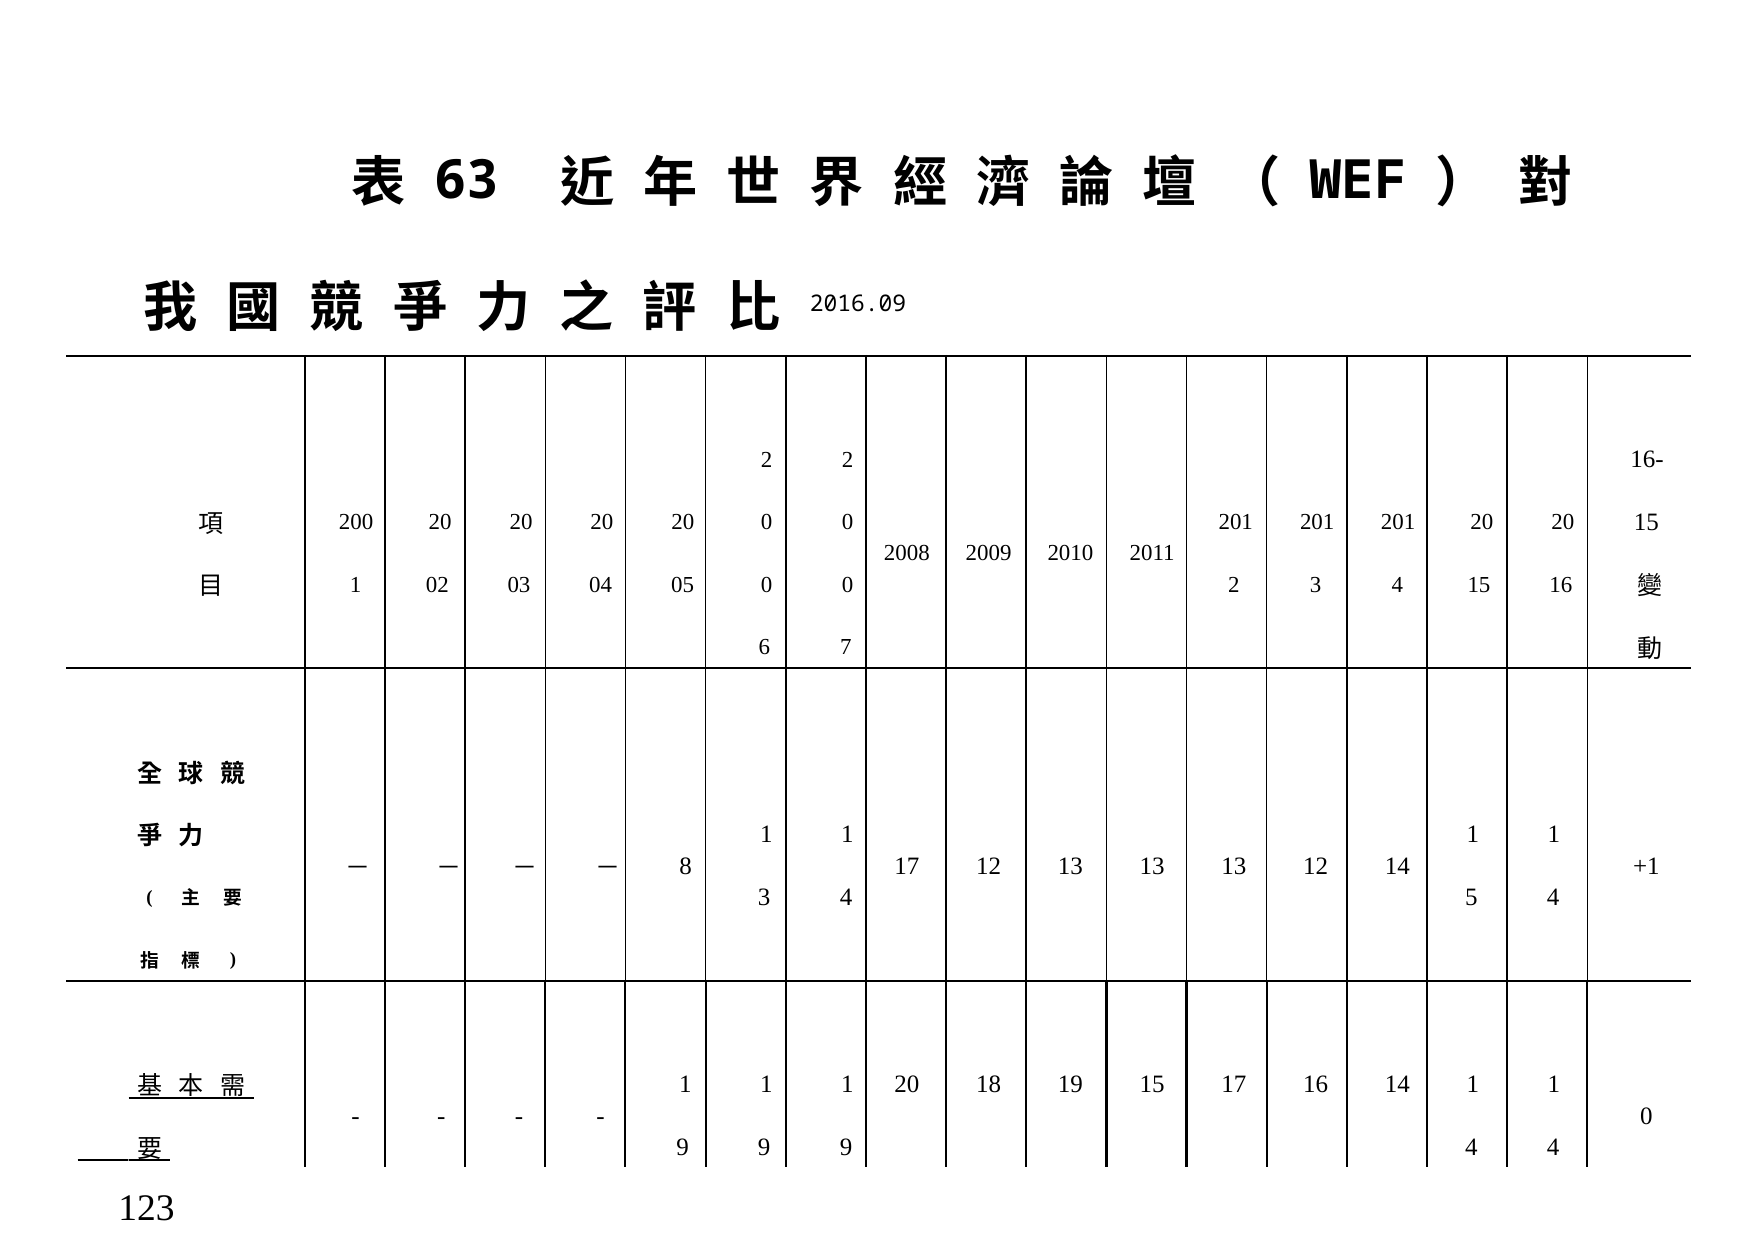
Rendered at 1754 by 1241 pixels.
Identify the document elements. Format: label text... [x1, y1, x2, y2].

table_cell 18 [947, 982, 1025, 1167]
table_cell 14 [787, 669, 865, 980]
table_header 2004 [546, 357, 625, 667]
table_cell 15 [1428, 669, 1506, 980]
table_cell 13 [1027, 669, 1106, 980]
subtitle 表63 近年世界經濟論壇（WEF）對我國競爭力之評比2016.09 [128, 105, 1628, 355]
table_cell － [546, 669, 625, 980]
table_header 2010 [1027, 357, 1106, 667]
table_cell +1 [1588, 669, 1691, 980]
table_cell 13 [1107, 669, 1186, 980]
table_cell 14 [1428, 982, 1506, 1167]
table_cell 17 [867, 669, 945, 980]
table_cell 14 [1348, 982, 1426, 1167]
table_cell 15 [1108, 982, 1185, 1167]
table_cell 19 [787, 982, 865, 1167]
table_header 2001 [306, 357, 384, 667]
table_cell - [306, 982, 384, 1167]
table_cell 基本需要 [66, 982, 304, 1167]
table_header 2011 [1107, 357, 1186, 667]
table_cell 12 [1267, 669, 1346, 980]
table_cell 14 [1508, 982, 1586, 1167]
table_header 2014 [1348, 357, 1426, 667]
table_cell 8 [626, 669, 705, 980]
table_header 2016 [1508, 357, 1587, 667]
table_cell 14 [1348, 669, 1426, 980]
table_cell 14 [1508, 669, 1587, 980]
table_header 項 目 [66, 357, 304, 667]
table_cell - [466, 982, 544, 1167]
table_cell 20 [867, 982, 945, 1167]
table_cell 17 [1188, 982, 1266, 1167]
table_header 2005 [626, 357, 705, 667]
table_header 2013 [1267, 357, 1346, 667]
table_cell 19 [1027, 982, 1105, 1167]
table_header 2006 [706, 357, 785, 667]
table_cell 19 [626, 982, 705, 1167]
table_cell 13 [706, 669, 785, 980]
table_header 2012 [1187, 357, 1266, 667]
table_header 2015 [1428, 357, 1506, 667]
table_cell 19 [707, 982, 785, 1167]
table_cell - [386, 982, 464, 1167]
table_header 2002 [386, 357, 464, 667]
table_cell 0 [1588, 982, 1691, 1167]
table_cell － [306, 669, 384, 980]
table_cell － [386, 669, 464, 980]
table_header 2007 [787, 357, 865, 667]
table_header 16-15 變動 [1588, 357, 1691, 667]
table_header 2003 [466, 357, 545, 667]
table_cell － [466, 669, 545, 980]
table_cell 12 [947, 669, 1025, 980]
table_cell 16 [1268, 982, 1346, 1167]
table_cell - [546, 982, 624, 1167]
table_cell 全球競爭力(主要指標) [66, 669, 304, 980]
table_header 2009 [947, 357, 1025, 667]
table_header 2008 [867, 357, 945, 667]
table_cell 13 [1187, 669, 1266, 980]
